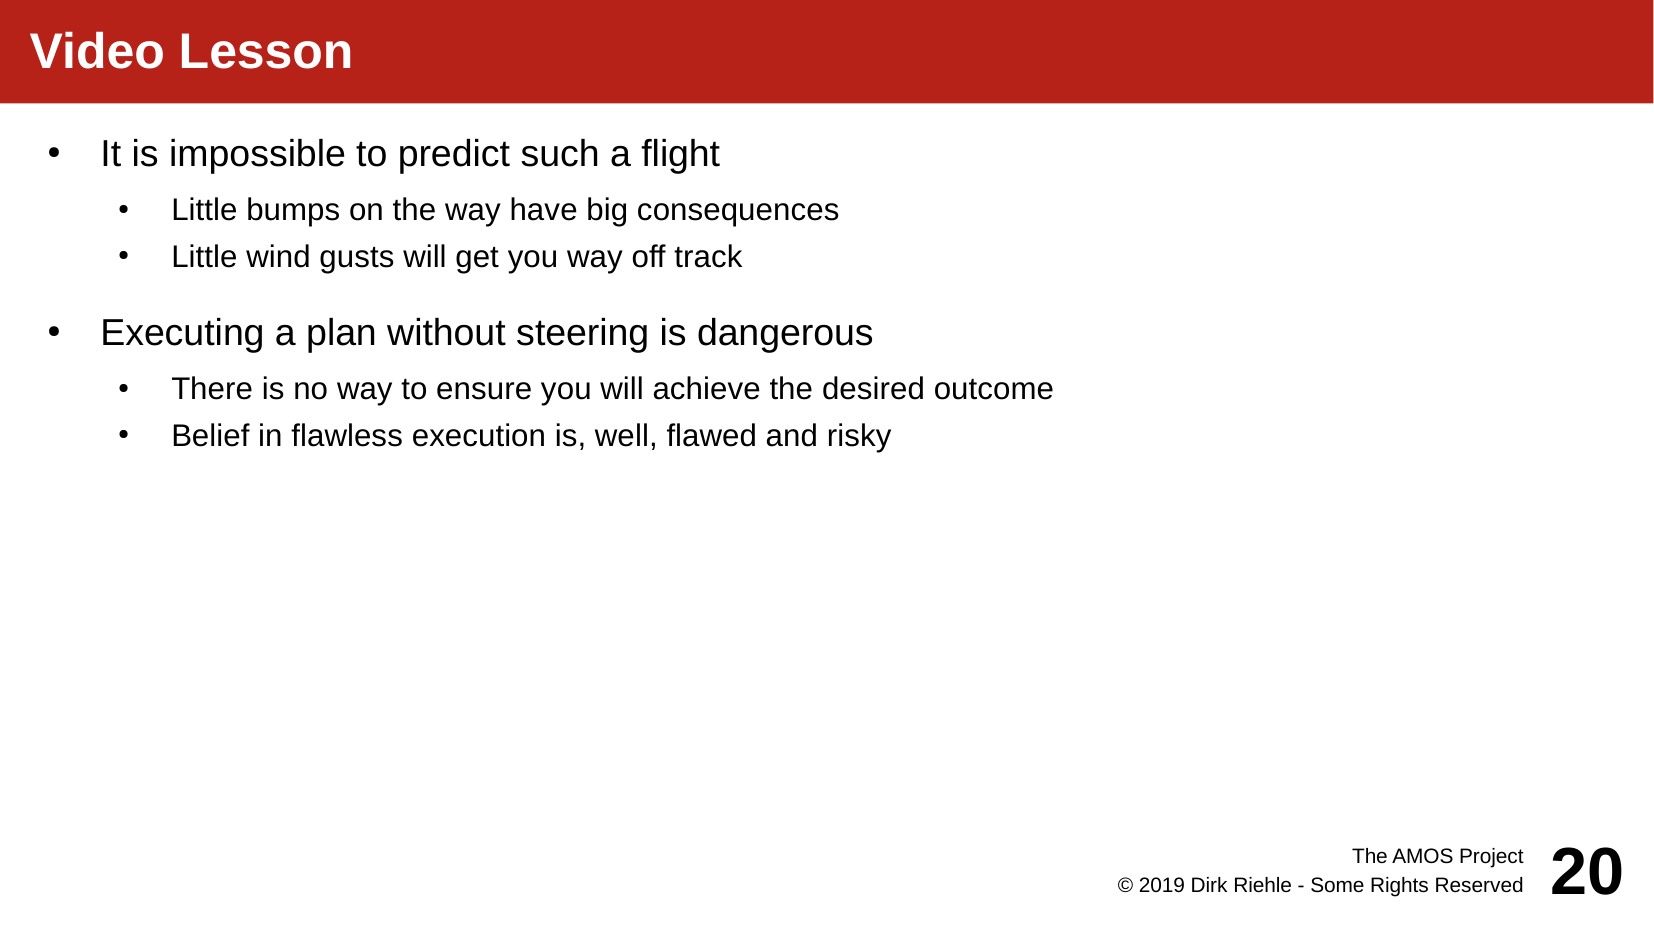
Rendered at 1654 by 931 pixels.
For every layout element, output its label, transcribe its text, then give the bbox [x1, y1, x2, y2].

title Video Lesson [0, 0, 1654, 104]
list It is impossible to predict such a flight Little bumps on the way have big consequences Little wind gusts will get you way off track Executing a plan without steering is dangerous There is no way to ensure you will achieve the desired outcome Belief in flawless execution is, well, flawed and risky [29, 132, 1625, 798]
